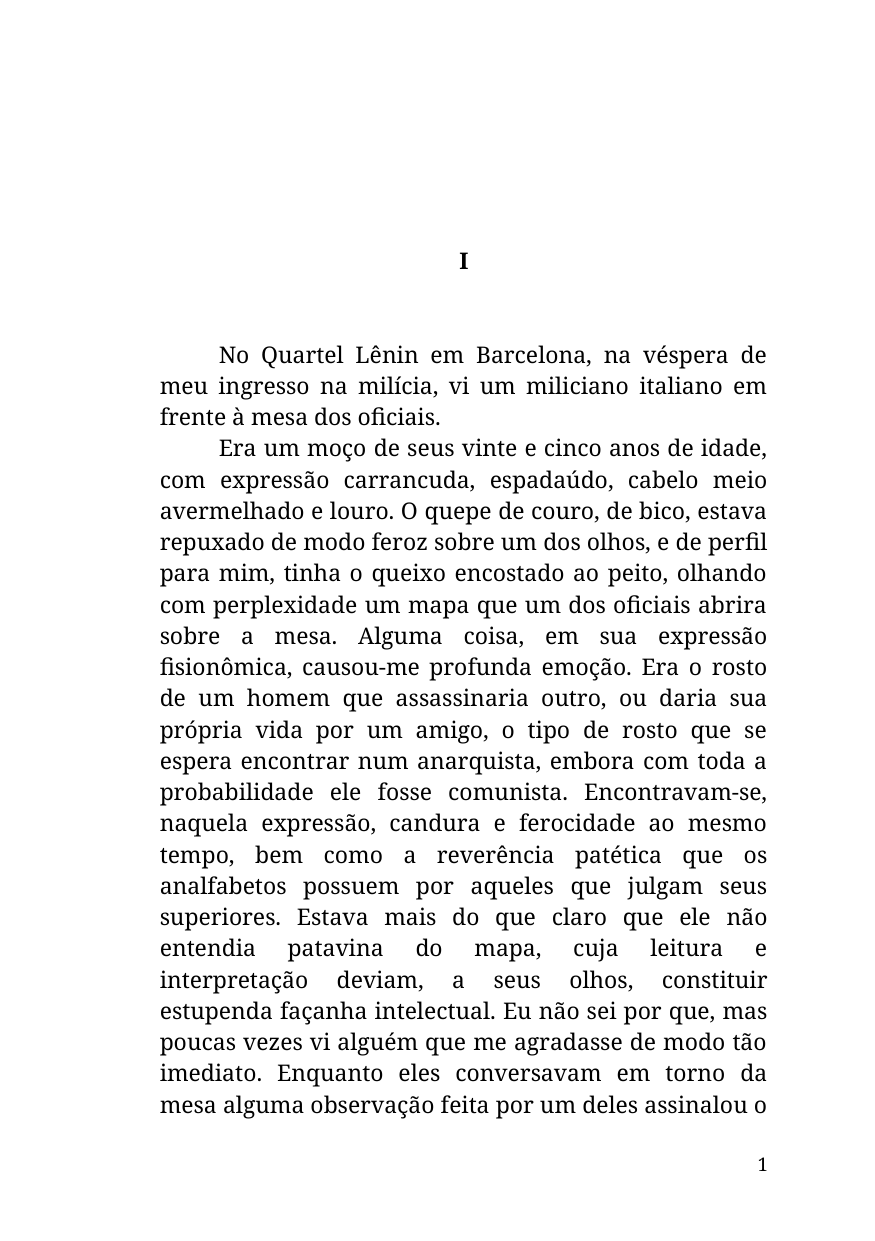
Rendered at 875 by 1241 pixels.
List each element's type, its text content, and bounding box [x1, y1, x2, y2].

text I [159, 245, 768, 276]
text Era um moço de seus vinte e cinco anos de idade, com expressão carrancuda, espadaúdo, cabelo meio avermelhado e louro. O quepe de couro, de bico, estava repuxado de modo feroz sobre um dos olhos, e de perfil para mim, tinha o queixo encostado ao peito, olhando com perplexidade um mapa que um dos oficiais abrira sobre a mesa. Alguma coisa, em sua expressão fisionômica, causou-me profunda emoção. Era o rosto de um homem que assassinaria outro, ou daria sua própria vida por um amigo, o tipo de rosto que se espera encontrar num anarquista, embora com toda a probabilidade ele fosse comunista. Encontravam-se, naquela expressão, candura e ferocidade ao mesmo tempo, bem como a reverência patética que os analfabetos possuem por aqueles que julgam seus superiores. Estava mais do que claro que ele não entendia patavina do mapa, cuja leitura e interpretação deviam, a seus olhos, constituir estupenda façanha intelectual. Eu não sei por que, mas poucas vezes vi alguém que me agradasse de modo tão imediato. Enquanto eles conversavam em torno da mesa alguma observação feita por um deles assinalou o [159, 432, 768, 1120]
text No Quartel Lênin em Barcelona, na véspera de meu ingresso na milícia, vi um miliciano italiano em frente à mesa dos oficiais. [159, 338, 768, 432]
